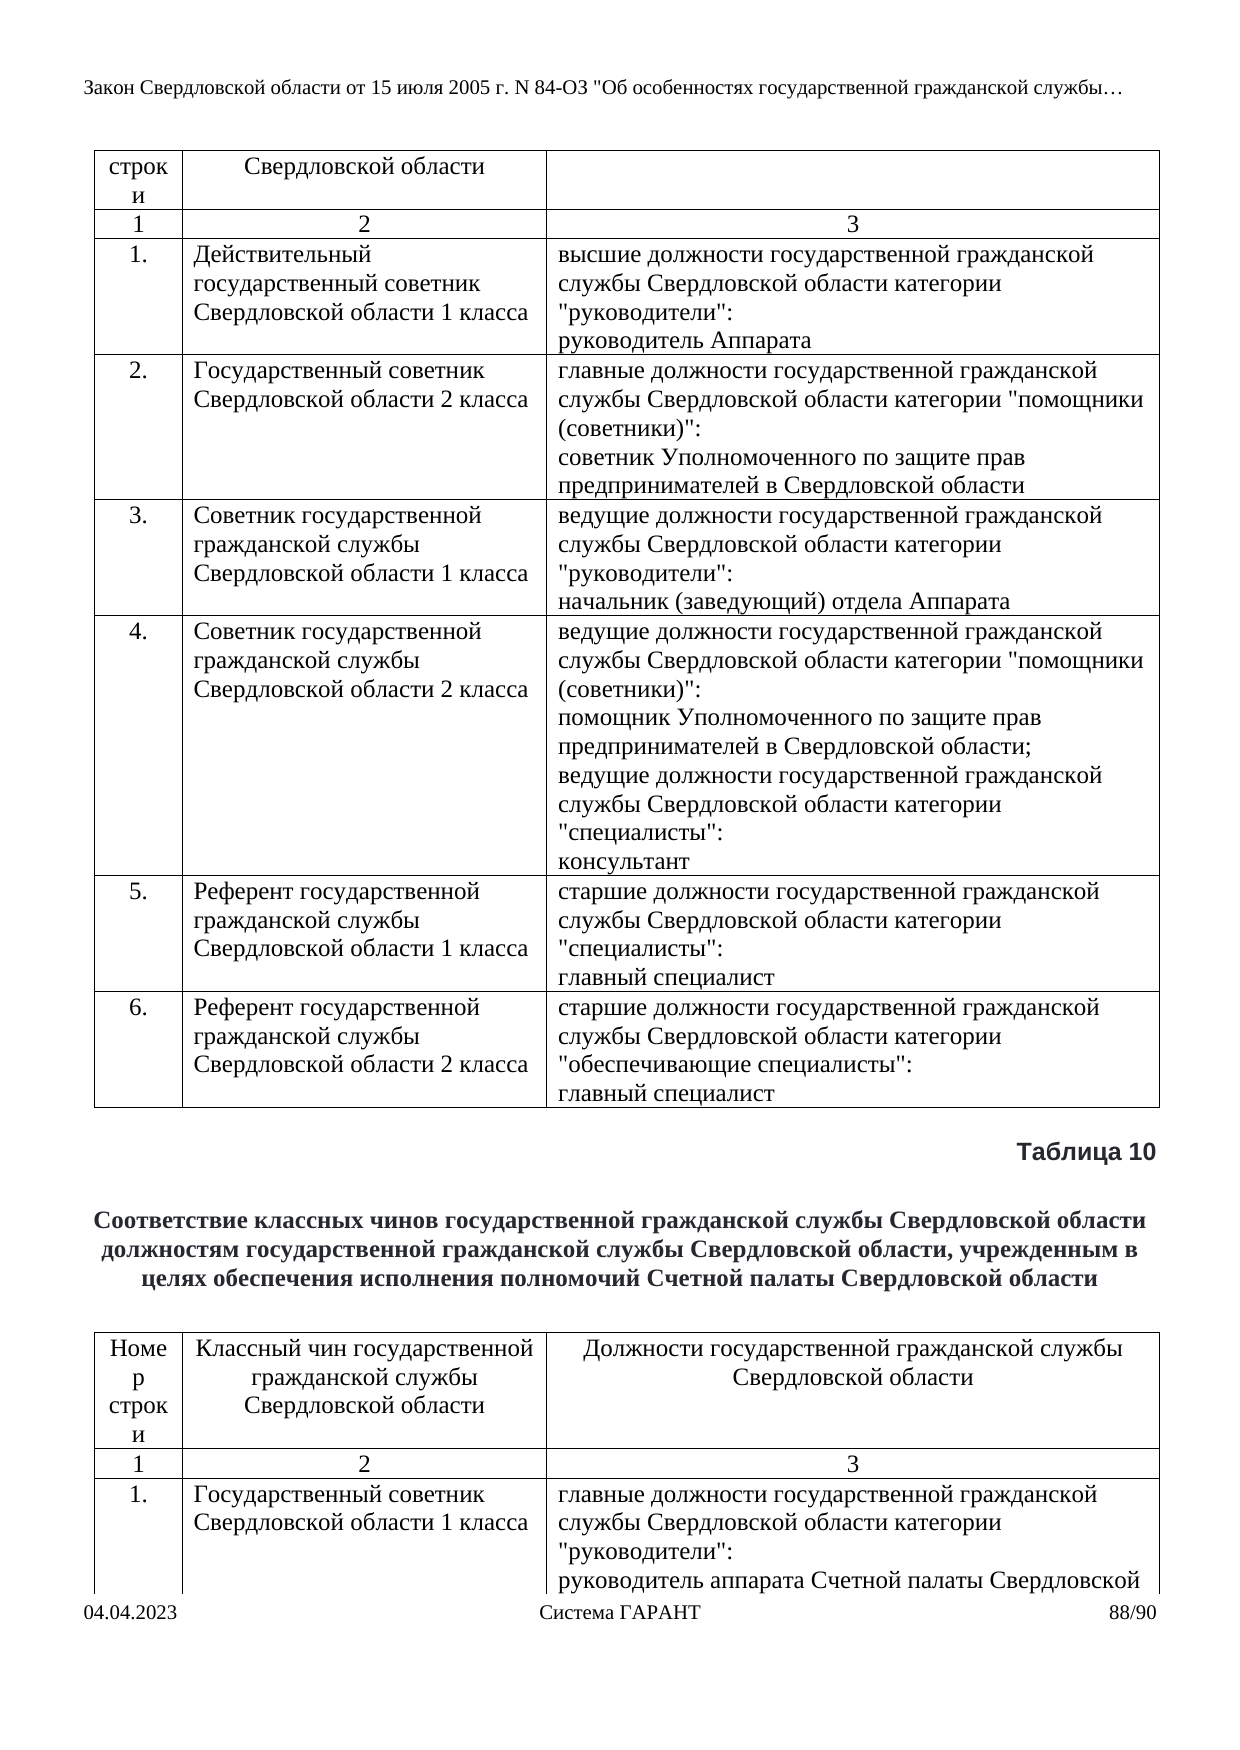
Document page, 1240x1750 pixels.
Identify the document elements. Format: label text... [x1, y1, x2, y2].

table_header [547, 151, 1159, 208]
table_cell 1 [95, 210, 182, 238]
table_cell 3 [547, 210, 1159, 238]
text Таблица 10 [83, 1137, 1156, 1166]
table_cell Государственный советник Свердловской области 2 класса [183, 355, 546, 499]
table_cell 6. [95, 992, 182, 1107]
table_cell Государственный советник Свердловской области 1 класса [183, 1479, 546, 1594]
table_cell старшие должности государственной гражданской службы Свердловской области категории "обеспечивающие специалисты": главный специалист [547, 992, 1159, 1107]
subtitle Соответствие классных чинов государственной гражданской службы Свердловской области должностям государственной гражданской службы Свердловской области, учрежденным в целях обеспечения исполнения полномочий Счетной палаты Свердловской области [83, 1206, 1156, 1292]
table_cell 1. [95, 1479, 182, 1594]
table_cell 1 [95, 1449, 182, 1478]
table_cell ведущие должности государственной гражданской службы Свердловской области категории "руководители": начальник (заведующий) отдела Аппарата [547, 500, 1159, 615]
table_cell Референт государственной гражданской службы Свердловской области 1 класса [183, 876, 546, 991]
table_cell Советник государственной гражданской службы Свердловской области 1 класса [183, 500, 546, 615]
table_header Классный чин государственной гражданской службы Свердловской области [183, 1333, 546, 1448]
table_cell 1. [95, 239, 182, 354]
table_cell старшие должности государственной гражданской службы Свердловской области категории "специалисты": главный специалист [547, 876, 1159, 991]
table_cell 5. [95, 876, 182, 991]
table_cell главные должности государственной гражданской службы Свердловской области категории "руководители": руководитель аппарата Счетной палаты Свердловской [547, 1479, 1159, 1594]
table_cell высшие должности государственной гражданской службы Свердловской области категории "руководители": руководитель Аппарата [547, 239, 1159, 354]
table_cell Советник государственной гражданской службы Свердловской области 2 класса [183, 616, 546, 875]
table_header строки [95, 151, 182, 208]
table_cell Действительный государственный советник Свердловской области 1 класса [183, 239, 546, 354]
table_cell 2 [183, 210, 546, 238]
table_cell главные должности государственной гражданской службы Свердловской области категории "помощники (советники)": советник Уполномоченного по защите прав предпринимателей в Свердловской области [547, 355, 1159, 499]
table_header Должности государственной гражданской службы Свердловской области [547, 1333, 1159, 1448]
table_cell ведущие должности государственной гражданской службы Свердловской области категории "помощники (советники)": помощник Уполномоченного по защите прав предпринимателей в Свердловской области; ведущие должности государственной гражданской службы Свердловской области категории "специалисты": консультант [547, 616, 1159, 875]
table_cell 2. [95, 355, 182, 499]
table_cell 3 [547, 1449, 1159, 1478]
table_cell Референт государственной гражданской службы Свердловской области 2 класса [183, 992, 546, 1107]
table_header Номер строки [95, 1333, 182, 1448]
table_cell 3. [95, 500, 182, 615]
table_header Свердловской области [183, 151, 546, 208]
table_cell 2 [183, 1449, 546, 1478]
table_cell 4. [95, 616, 182, 875]
